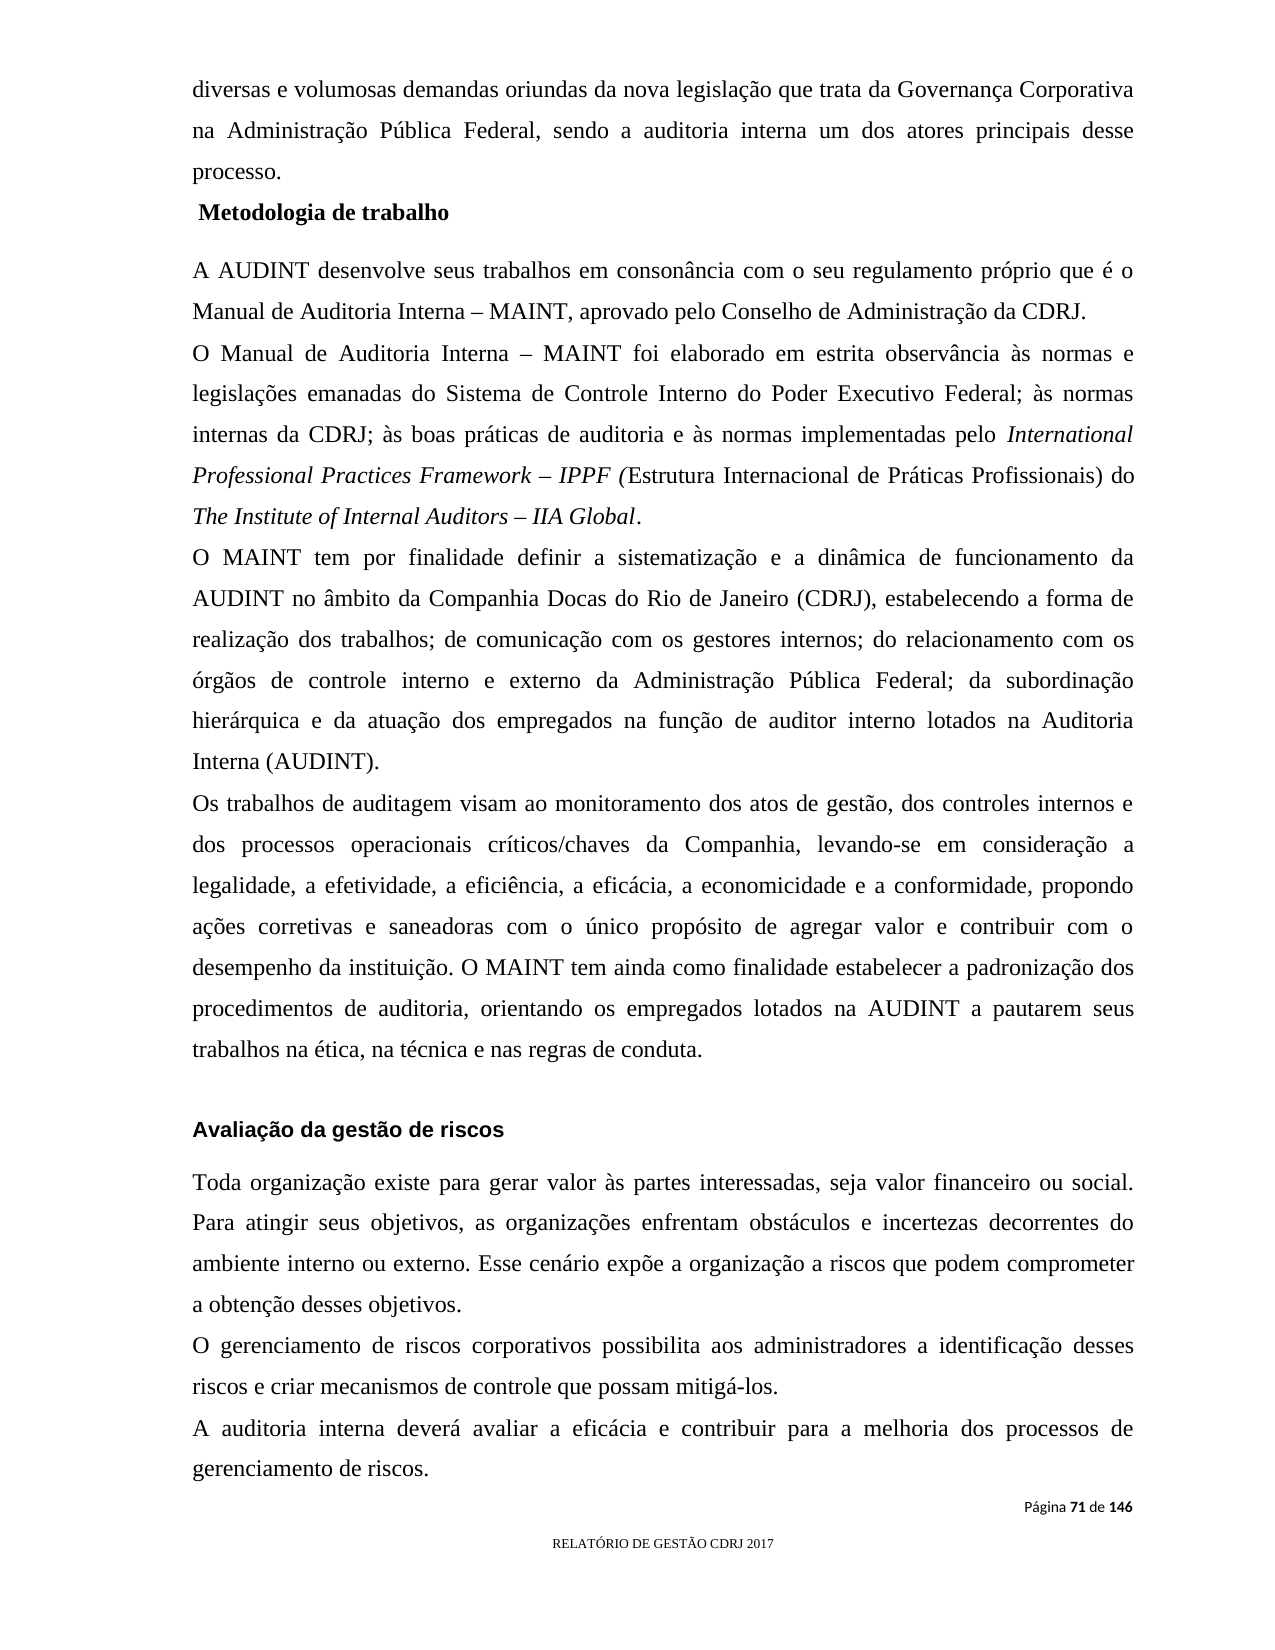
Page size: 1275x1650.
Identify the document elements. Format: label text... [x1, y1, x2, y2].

text O gerenciamento de riscos corporativos possibilita aos administradores a identificação desses riscos e criar mecanismos de controle que possam mitigá-los. [192, 1331, 1136, 1400]
text Os trabalhos de auditagem visam ao monitoramento dos atos de gestão, dos controles internos e dos processos operacionais críticos/chaves da Companhia, levando-se em consideração a legalidade, a efetividade, a eficiência, a eficácia, a economicidade e a conformidade, propondo ações corretivas e saneadoras com o único propósito de agregar valor e contribuir com o desempenho da instituição. O MAINT tem ainda como finalidade estabelecer a padronização dos procedimentos de auditoria, orientando os empregados lotados na AUDINT a pautarem seus trabalhos na ética, na técnica e nas regras de conduta. [192, 789, 1136, 1063]
text diversas e volumosas demandas oriundas da nova legislação que trata da Governança Corporativa na Administração Pública Federal, sendo a auditoria interna um dos atores principais desse processo. [192, 75, 1136, 184]
text Metodologia de trabalho [192, 198, 1136, 226]
text A AUDINT desenvolve seus trabalhos em consonância com o seu regulamento próprio que é o Manual de Auditoria Interna – MAINT, aprovado pelo Conselho de Administração da CDRJ. [192, 256, 1136, 325]
text A auditoria interna deverá avaliar a eficácia e contribuir para a melhoria dos processos de gerenciamento de riscos. [192, 1414, 1136, 1482]
text O MAINT tem por finalidade definir a sistematização e a dinâmica de funcionamento da AUDINT no âmbito da Companhia Docas do Rio de Janeiro (CDRJ), estabelecendo a forma de realização dos trabalhos; de comunicação com os gestores internos; do relacionamento com os órgãos de controle interno e externo da Administração Pública Federal; da subordinação hierárquica e da atuação dos empregados na função de auditor interno lotados na Auditoria Interna (AUDINT). [192, 543, 1136, 775]
text Avaliação da gestão de riscos [192, 1117, 1137, 1142]
text O Manual de Auditoria Interna – MAINT foi elaborado em estrita observância às normas e legislações emanadas do Sistema de Controle Interno do Poder Executivo Federal; às normas internas da CDRJ; às boas práticas de auditoria e às normas implementadas pelo International Professional Practices Framework – IPPF (Estrutura Internacional de Práticas Profissionais) do The Institute of Internal Auditors – IIA Global. [192, 338, 1136, 529]
text Toda organização existe para gerar valor às partes interessadas, seja valor financeiro ou social. Para atingir seus objetivos, as organizações enfrentam obstáculos e incertezas decorrentes do ambiente interno ou externo. Esse cenário expõe a organização a riscos que podem comprometer a obtenção desses objetivos. [192, 1168, 1136, 1318]
